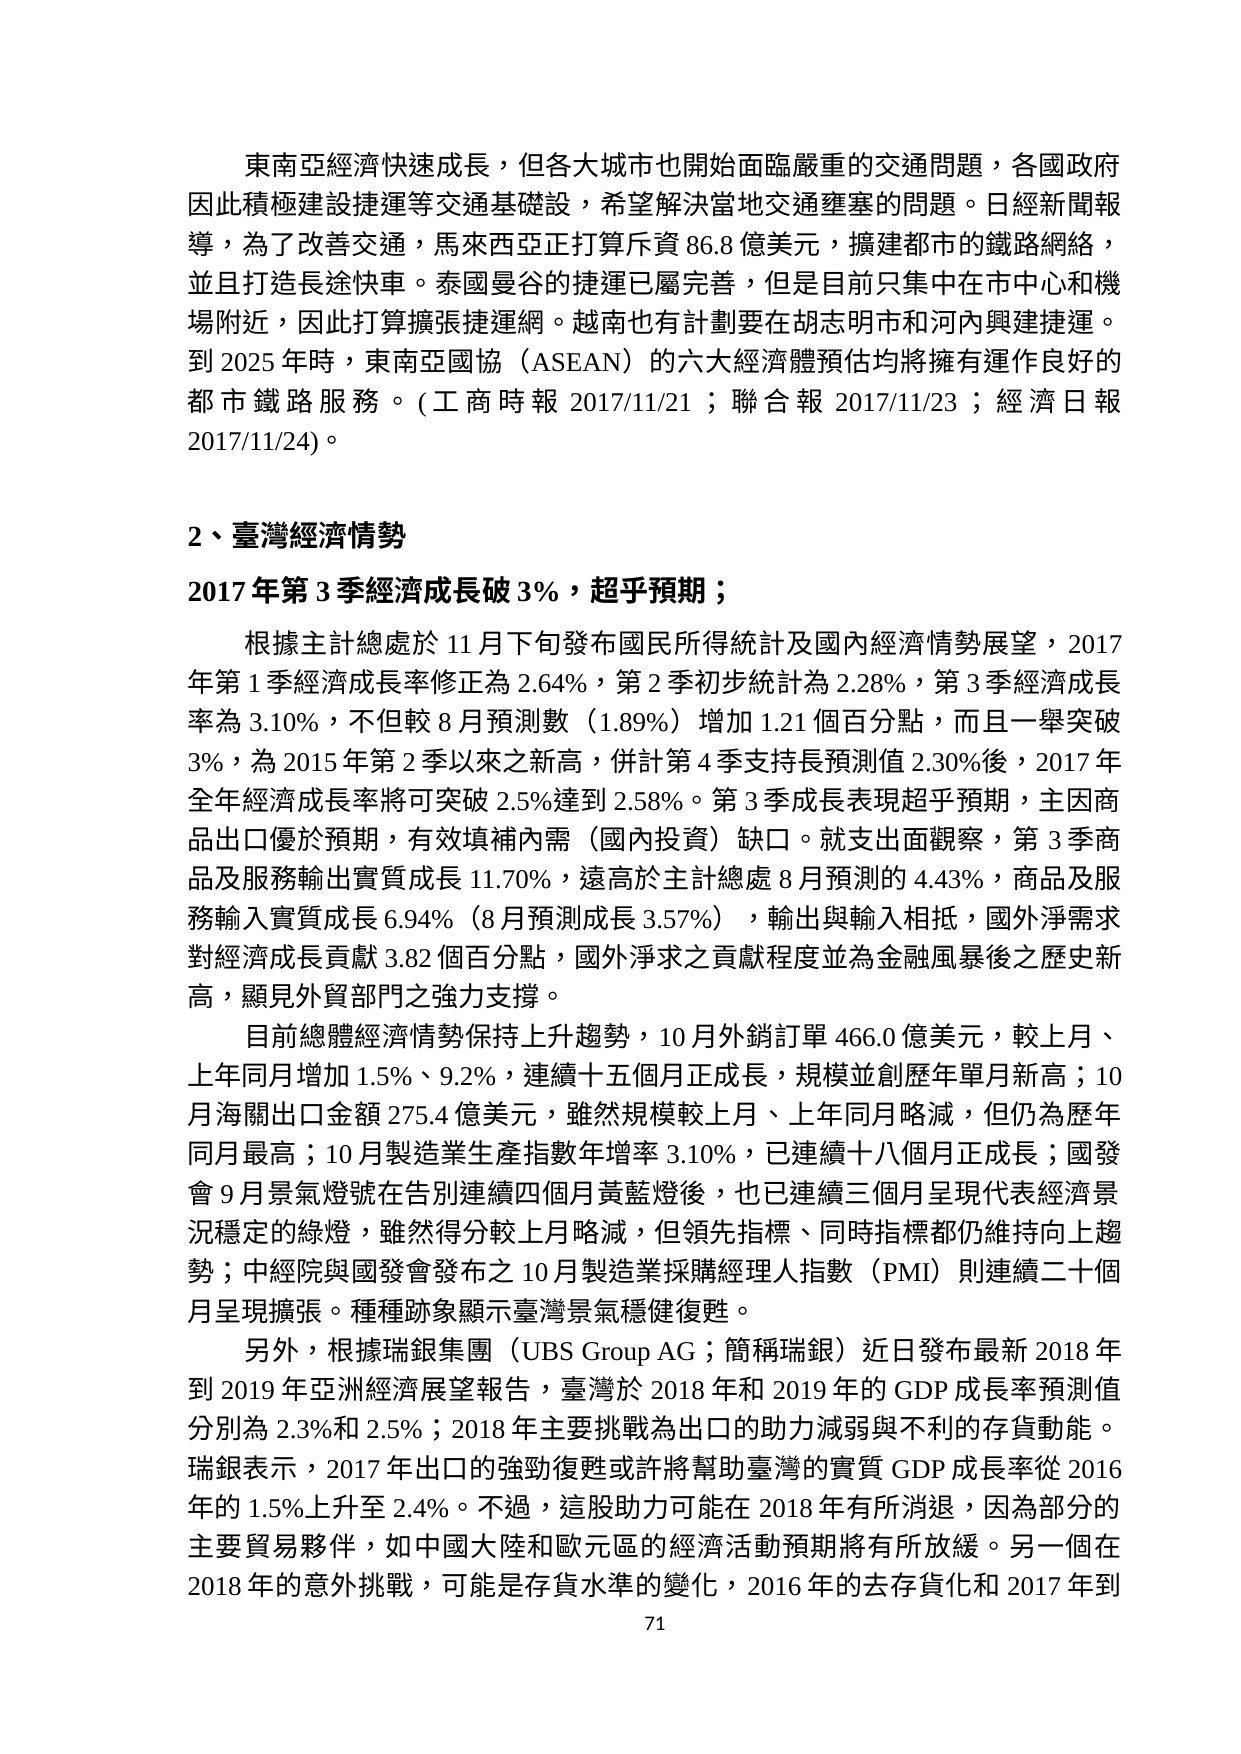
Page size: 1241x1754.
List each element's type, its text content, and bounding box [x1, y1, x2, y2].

text 2017年第3季經濟成長破3%，超乎預期； [187, 567, 1122, 609]
text 根據主計總處於11月下旬發布國民所得統計及國內經濟情勢展望，2017年第1季經濟成長率修正為2.64%，第2季初步統計為2.28%，第3季經濟成長率為3.10%，不但較8月預測數（1.89%）增加1.21個百分點，而且一舉突破3%，為2015年第2季以來之新高，併計第4季支持長預測值2.30%後，2017年全年經濟成長率將可突破2.5%達到2.58%。第3季成長表現超乎預期，主因商品出口優於預期，有效填補內需（國內投資）缺口。就支出面觀察，第3季商品及服務輸出實質成長11.70%，遠高於主計總處8月預測的4.43%，商品及服務輸入實質成長6.94%（8月預測成長3.57%），輸出與輸入相抵，國外淨需求對經濟成長貢獻3.82個百分點，國外淨求之貢獻程度並為金融風暴後之歷史新高，顯見外貿部門之強力支撐。 [187, 622, 1122, 1014]
text 另外，根據瑞銀集團（UBS Group AG；簡稱瑞銀）近日發布最新2018年到2019年亞洲經濟展望報告，臺灣於2018年和2019年的GDP成長率預測值分別為2.3%和2.5%；2018年主要挑戰為出口的助力減弱與不利的存貨動能。瑞銀表示，2017年出口的強勁復甦或許將幫助臺灣的實質GDP成長率從2016年的1.5%上升至2.4%。不過，這股助力可能在2018年有所消退，因為部分的主要貿易夥伴，如中國大陸和歐元區的經濟活動預期將有所放緩。另一個在2018年的意外挑戰，可能是存貨水準的變化，2016年的去存貨化和2017年到 [187, 1329, 1122, 1604]
text 目前總體經濟情勢保持上升趨勢，10月外銷訂單466.0億美元，較上月、上年同月增加1.5%、9.2%，連續十五個月正成長，規模並創歷年單月新高；10月海關出口金額275.4億美元，雖然規模較上月、上年同月略減，但仍為歷年同月最高；10月製造業生產指數年增率3.10%，已連續十八個月正成長；國發會9月景氣燈號在告別連續四個月黃藍燈後，也已連續三個月呈現代表經濟景況穩定的綠燈，雖然得分較上月略減，但領先指標、同時指標都仍維持向上趨勢；中經院與國發會發布之10月製造業採購經理人指數（PMI）則連續二十個月呈現擴張。種種跡象顯示臺灣景氣穩健復甦。 [187, 1014, 1122, 1329]
text 2、臺灣經濟情勢 [187, 512, 1122, 554]
text 東南亞經濟快速成長，但各大城市也開始面臨嚴重的交通問題，各國政府因此積極建設捷運等交通基礎設，希望解決當地交通壅塞的問題。日經新聞報導，為了改善交通，馬來西亞正打算斥資86.8億美元，擴建都市的鐵路網絡，並且打造長途快車。泰國曼谷的捷運已屬完善，但是目前只集中在市中心和機場附近，因此打算擴張捷運網。越南也有計劃要在胡志明市和河內興建捷運。到2025年時，東南亞國協（ASEAN）的六大經濟體預估均將擁有運作良好的都市鐵路服務。(工商時報2017/11/21；聯合報2017/11/23；經濟日報2017/11/24)。 [187, 144, 1122, 458]
